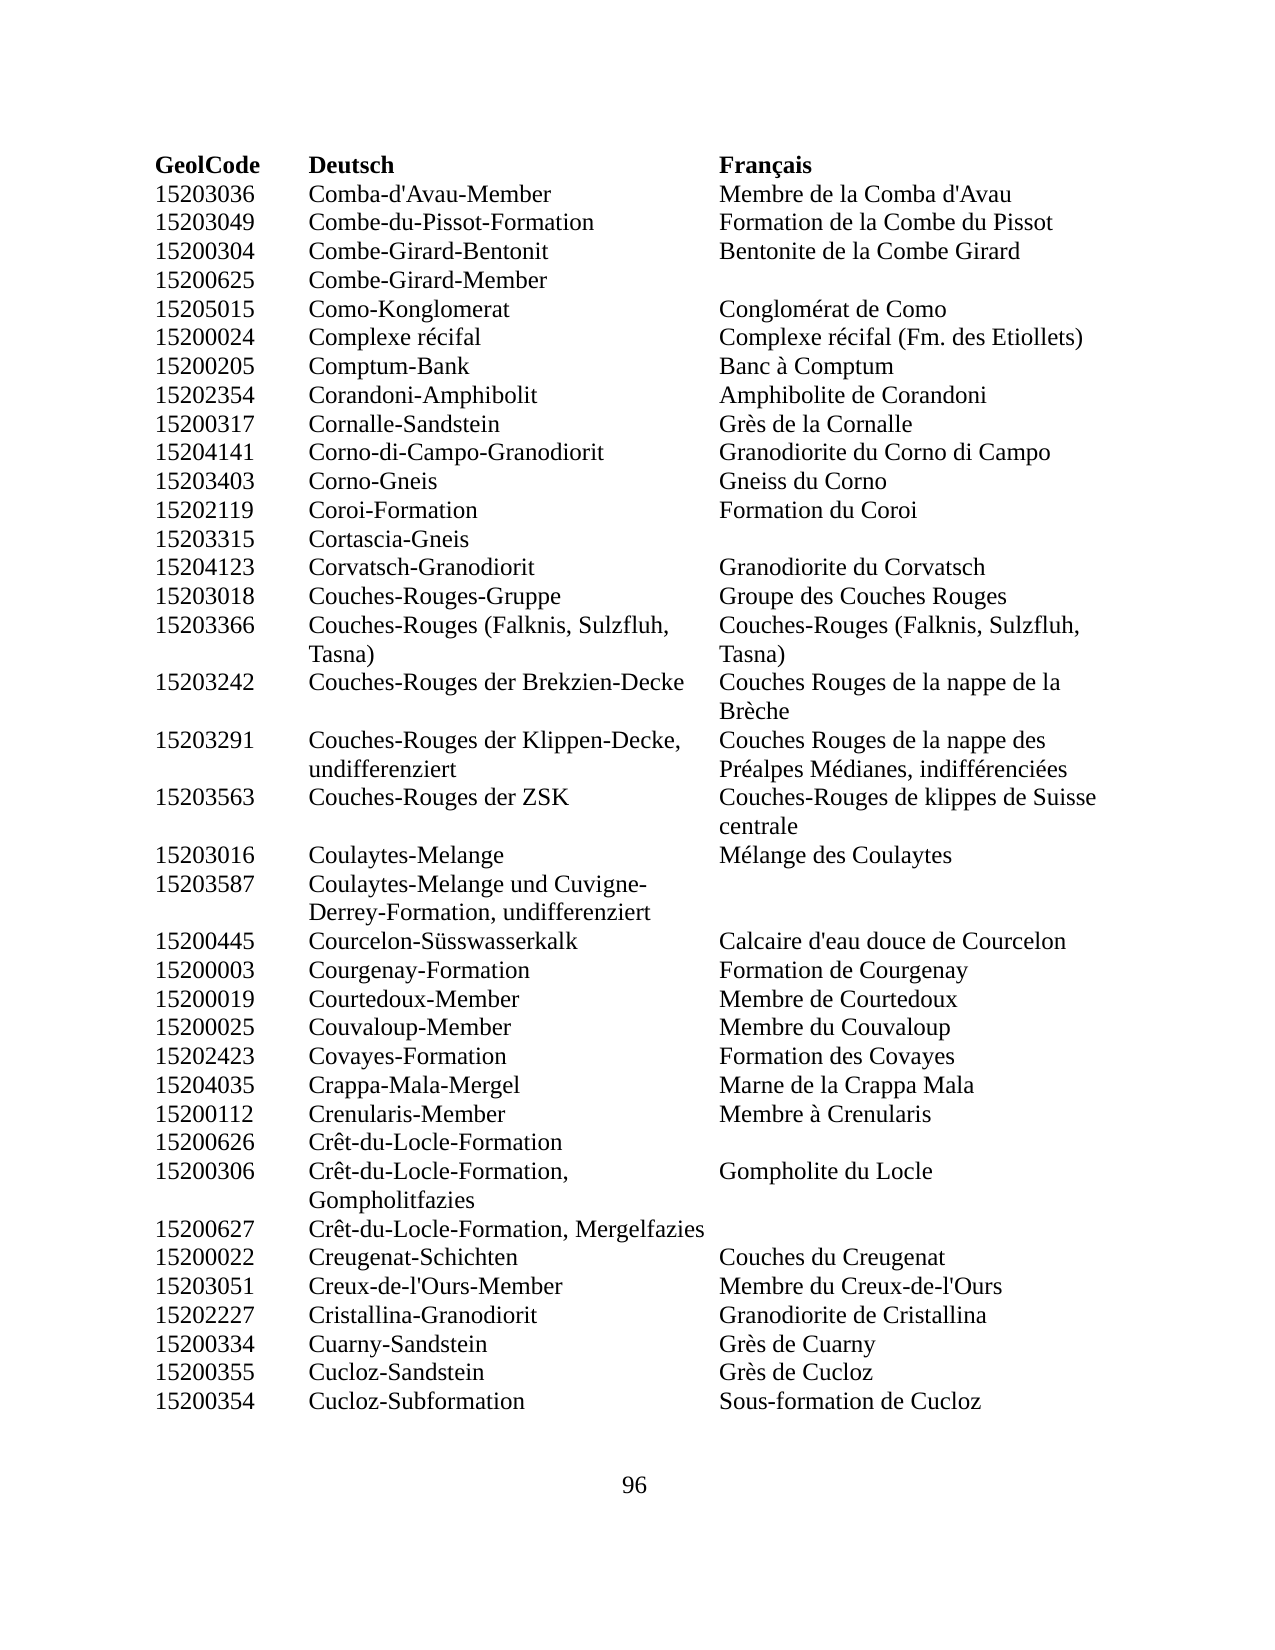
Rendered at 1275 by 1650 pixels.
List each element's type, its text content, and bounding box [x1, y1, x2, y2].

table_cell Formation des Covayes [714, 1041, 1125, 1070]
table_cell 15200354 [150, 1386, 304, 1415]
table_cell Crêt-du-Locle-Formation [304, 1128, 714, 1156]
table_cell Couches-Rouges (Falknis, Sulzfluh, Tasna) [304, 610, 714, 667]
table_cell Couches-Rouges der Brekzien-Decke [304, 668, 714, 725]
table_cell Banc à Comptum [714, 351, 1125, 380]
table_cell 15200112 [150, 1099, 304, 1127]
table_cell Calcaire d'eau douce de Courcelon [714, 926, 1125, 955]
table_cell 15203016 [150, 840, 304, 869]
table_cell 15203049 [150, 208, 304, 236]
table_cell Couches-Rouges der ZSK [304, 783, 714, 840]
table_cell Membre du Creux-de-l'Ours [714, 1271, 1125, 1300]
table_cell 15200304 [150, 236, 304, 265]
table_cell Couches-Rouges-Gruppe [304, 581, 714, 610]
table_header Français [714, 150, 1125, 179]
table_cell 15200355 [150, 1358, 304, 1386]
table_cell 15202227 [150, 1300, 304, 1329]
table_cell 15203315 [150, 524, 304, 552]
table_cell 15203036 [150, 179, 304, 207]
table_cell Cuarny-Sandstein [304, 1329, 714, 1357]
table_cell Courgenay-Formation [304, 955, 714, 984]
table_cell Creugenat-Schichten [304, 1243, 714, 1271]
table_cell Crappa-Mala-Mergel [304, 1070, 714, 1099]
table_cell [714, 1128, 1125, 1156]
table_cell Comba-d'Avau-Member [304, 179, 714, 207]
table_cell 15204035 [150, 1070, 304, 1099]
table_cell Granodiorite de Cristallina [714, 1300, 1125, 1329]
table_cell Membre à Crenularis [714, 1099, 1125, 1127]
table_cell 15200306 [150, 1156, 304, 1214]
table_cell Bentonite de la Combe Girard [714, 236, 1125, 265]
table_cell Comptum-Bank [304, 351, 714, 380]
table_cell 15200003 [150, 955, 304, 984]
table_cell Couches Rouges de la nappe de la Brèche [714, 668, 1125, 725]
table_cell Combe-Girard-Bentonit [304, 236, 714, 265]
table_cell Membre de la Comba d'Avau [714, 179, 1125, 207]
table_cell Crenularis-Member [304, 1099, 714, 1127]
table_cell Cortascia-Gneis [304, 524, 714, 552]
table_cell Formation du Coroi [714, 495, 1125, 524]
table_cell Corandoni-Amphibolit [304, 380, 714, 409]
table_cell Cornalle-Sandstein [304, 409, 714, 437]
table_cell Combe-Girard-Member [304, 265, 714, 294]
table_cell Crêt-du-Locle-Formation, Gompholitfazies [304, 1156, 714, 1214]
table_cell Groupe des Couches Rouges [714, 581, 1125, 610]
table_cell 15203242 [150, 668, 304, 725]
table_cell 15203018 [150, 581, 304, 610]
table_cell 15204123 [150, 553, 304, 581]
table_cell Creux-de-l'Ours-Member [304, 1271, 714, 1300]
table_header GeolCode [150, 150, 304, 179]
table_cell Crêt-du-Locle-Formation, Mergelfazies [304, 1214, 714, 1242]
table_cell 15200627 [150, 1214, 304, 1242]
table_cell Grès de Cucloz [714, 1358, 1125, 1386]
table_cell Coulaytes-Melange und Cuvigne-Derrey-Formation, undifferenziert [304, 869, 714, 926]
table_cell Gompholite du Locle [714, 1156, 1125, 1214]
table_cell Conglomérat de Como [714, 294, 1125, 322]
table_cell Como-Konglomerat [304, 294, 714, 322]
table_cell Complexe récifal [304, 323, 714, 351]
table_cell 15203587 [150, 869, 304, 926]
table_cell 15200022 [150, 1243, 304, 1271]
table_cell 15200024 [150, 323, 304, 351]
table_cell Formation de Courgenay [714, 955, 1125, 984]
table_cell 15200334 [150, 1329, 304, 1357]
table_cell 15200019 [150, 984, 304, 1012]
table_cell Corvatsch-Granodiorit [304, 553, 714, 581]
table_cell 15203291 [150, 725, 304, 782]
table_header Deutsch [304, 150, 714, 179]
table_cell 15200445 [150, 926, 304, 955]
table_cell Grès de Cuarny [714, 1329, 1125, 1357]
table_cell Couches-Rouges (Falknis, Sulzfluh, Tasna) [714, 610, 1125, 667]
table_cell Couches-Rouges der Klippen-Decke, undifferenziert [304, 725, 714, 782]
table_cell Couches Rouges de la nappe des Préalpes Médianes, indifférenciées [714, 725, 1125, 782]
table_cell Membre du Couvaloup [714, 1013, 1125, 1041]
table_cell Sous-formation de Cucloz [714, 1386, 1125, 1415]
table_cell 15200205 [150, 351, 304, 380]
table_cell Cucloz-Sandstein [304, 1358, 714, 1386]
table_cell Granodiorite du Corvatsch [714, 553, 1125, 581]
table_cell 15203563 [150, 783, 304, 840]
table_cell Grès de la Cornalle [714, 409, 1125, 437]
table_cell 15203366 [150, 610, 304, 667]
table_cell Corno-di-Campo-Granodiorit [304, 438, 714, 466]
table_cell Coroi-Formation [304, 495, 714, 524]
table_cell Couches du Creugenat [714, 1243, 1125, 1271]
table_cell 15202354 [150, 380, 304, 409]
table_cell 15200025 [150, 1013, 304, 1041]
table_cell [714, 265, 1125, 294]
table_cell Covayes-Formation [304, 1041, 714, 1070]
table_cell Gneiss du Corno [714, 466, 1125, 495]
table_cell Marne de la Crappa Mala [714, 1070, 1125, 1099]
table_cell Coulaytes-Melange [304, 840, 714, 869]
table_cell Membre de Courtedoux [714, 984, 1125, 1012]
table_cell 15204141 [150, 438, 304, 466]
table_cell [714, 524, 1125, 552]
table_cell 15200317 [150, 409, 304, 437]
table_cell 15203403 [150, 466, 304, 495]
table_cell 15202119 [150, 495, 304, 524]
table_cell Combe-du-Pissot-Formation [304, 208, 714, 236]
table_cell Courtedoux-Member [304, 984, 714, 1012]
table_cell Complexe récifal (Fm. des Etiollets) [714, 323, 1125, 351]
table_cell 15200625 [150, 265, 304, 294]
table_cell Amphibolite de Corandoni [714, 380, 1125, 409]
table_cell Cucloz-Subformation [304, 1386, 714, 1415]
table_cell 15202423 [150, 1041, 304, 1070]
table_cell Couvaloup-Member [304, 1013, 714, 1041]
table_cell 15203051 [150, 1271, 304, 1300]
table_cell Corno-Gneis [304, 466, 714, 495]
table_cell [714, 1214, 1125, 1242]
table_cell Mélange des Coulaytes [714, 840, 1125, 869]
table_cell Couches-Rouges de klippes de Suisse centrale [714, 783, 1125, 840]
table_cell Cristallina-Granodiorit [304, 1300, 714, 1329]
table_cell Granodiorite du Corno di Campo [714, 438, 1125, 466]
table_cell Courcelon-Süsswasserkalk [304, 926, 714, 955]
table_cell [714, 869, 1125, 926]
table_cell 15200626 [150, 1128, 304, 1156]
table_cell 15205015 [150, 294, 304, 322]
table_cell Formation de la Combe du Pissot [714, 208, 1125, 236]
